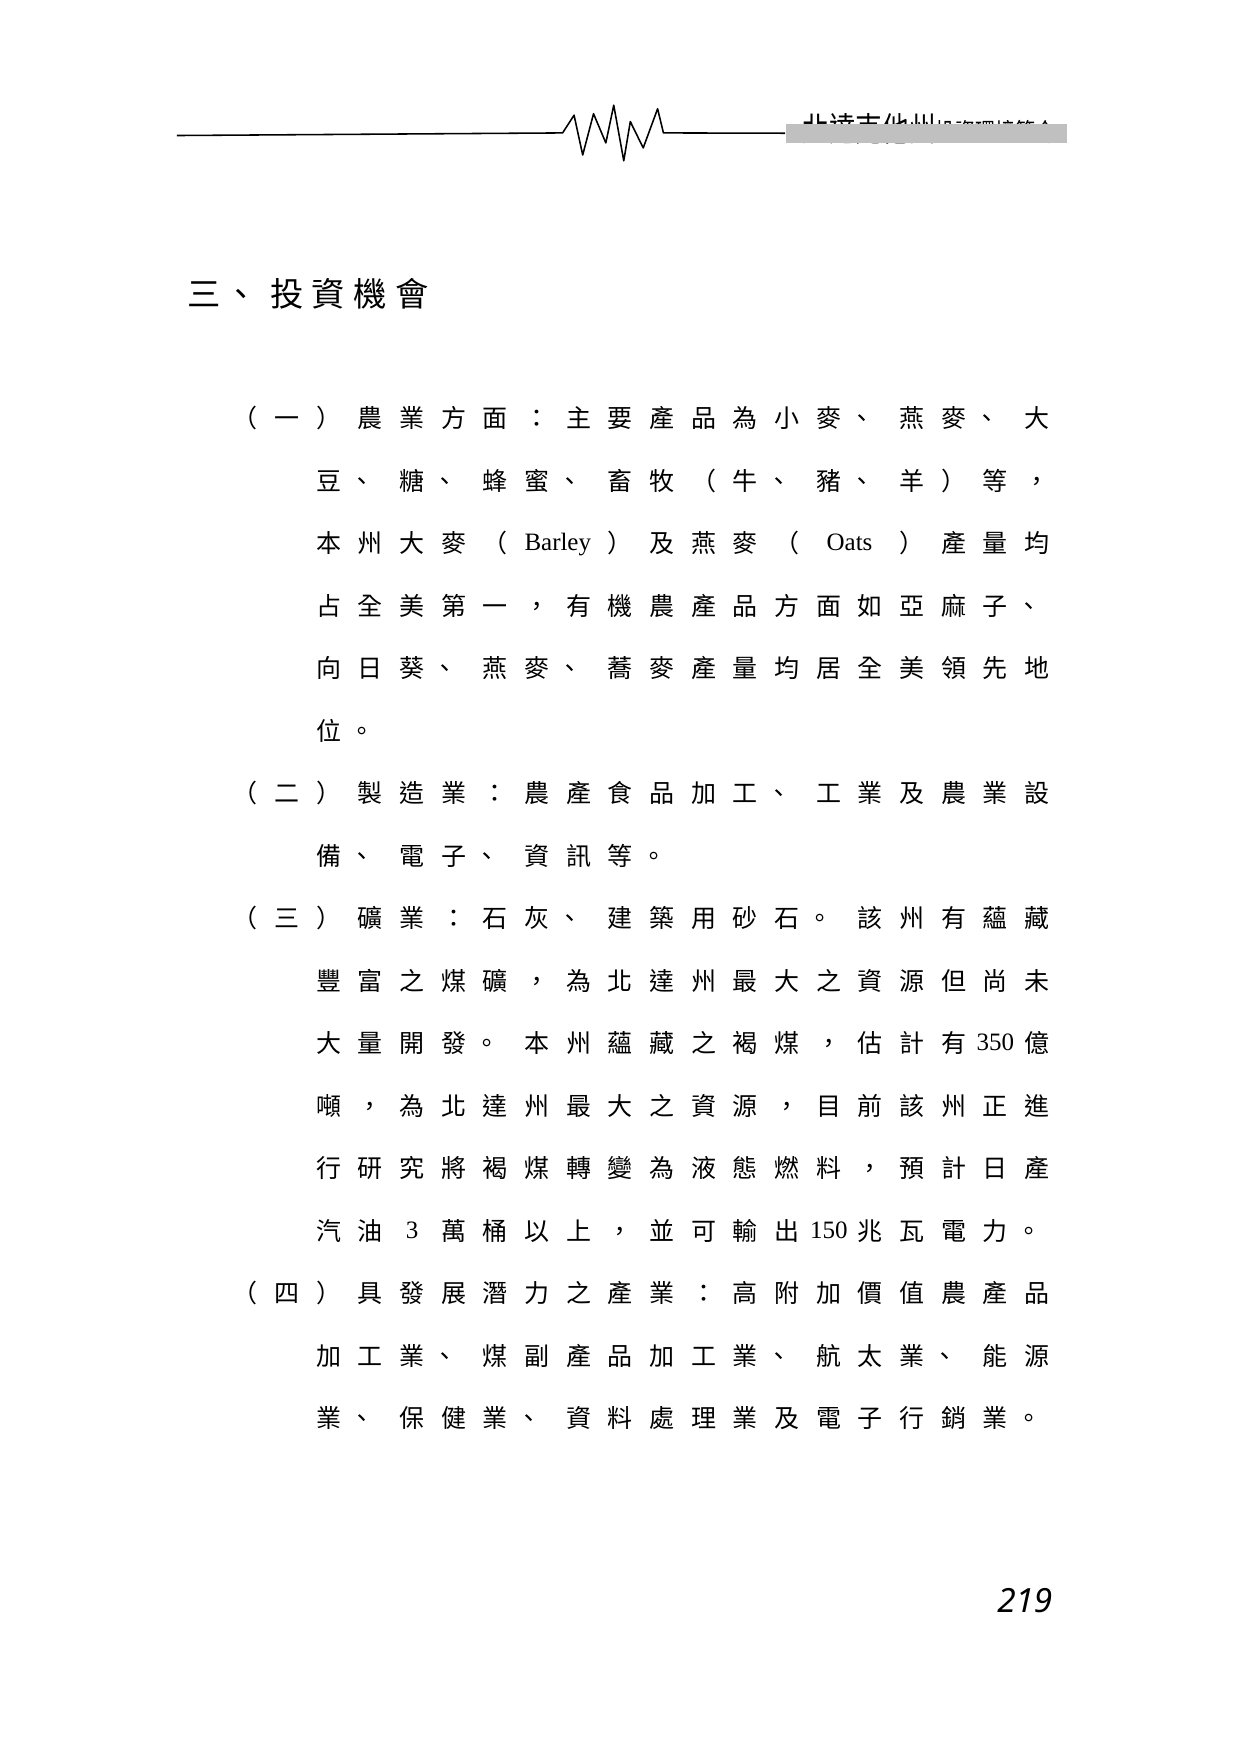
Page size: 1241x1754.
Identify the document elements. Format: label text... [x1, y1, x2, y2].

text 三、投資機會 [183, 250, 1058, 313]
text （三）礦業：石灰、建築用砂石。該州有蘊藏豐富之煤礦，為北達州最大之資源但尚未大量開發。本州蘊藏之褐煤，估計有350億噸，為北達州最大之資源，目前該州正進行研究將褐煤轉變為液態燃料，預計日產汽油3萬桶以上，並可輸出150兆瓦電力。 [207, 875, 1058, 1250]
text （二）製造業：農產食品加工、工業及農業設備、電子、資訊等。 [207, 750, 1058, 875]
text （一）農業方面：主要產品為小麥、燕麥、大豆、糖、蜂蜜、畜牧（牛、豬、羊）等，本州大麥（Barley）及燕麥（Oats）產量均占全美第一，有機農產品方面如亞麻子、向日葵、燕麥、蕎麥產量均居全美領先地位。 [207, 375, 1058, 750]
text （四）具發展潛力之產業：高附加價值農產品加工業、煤副產品加工業、航太業、能源業、保健業、資料處理業及電子行銷業。 [207, 1250, 1058, 1438]
